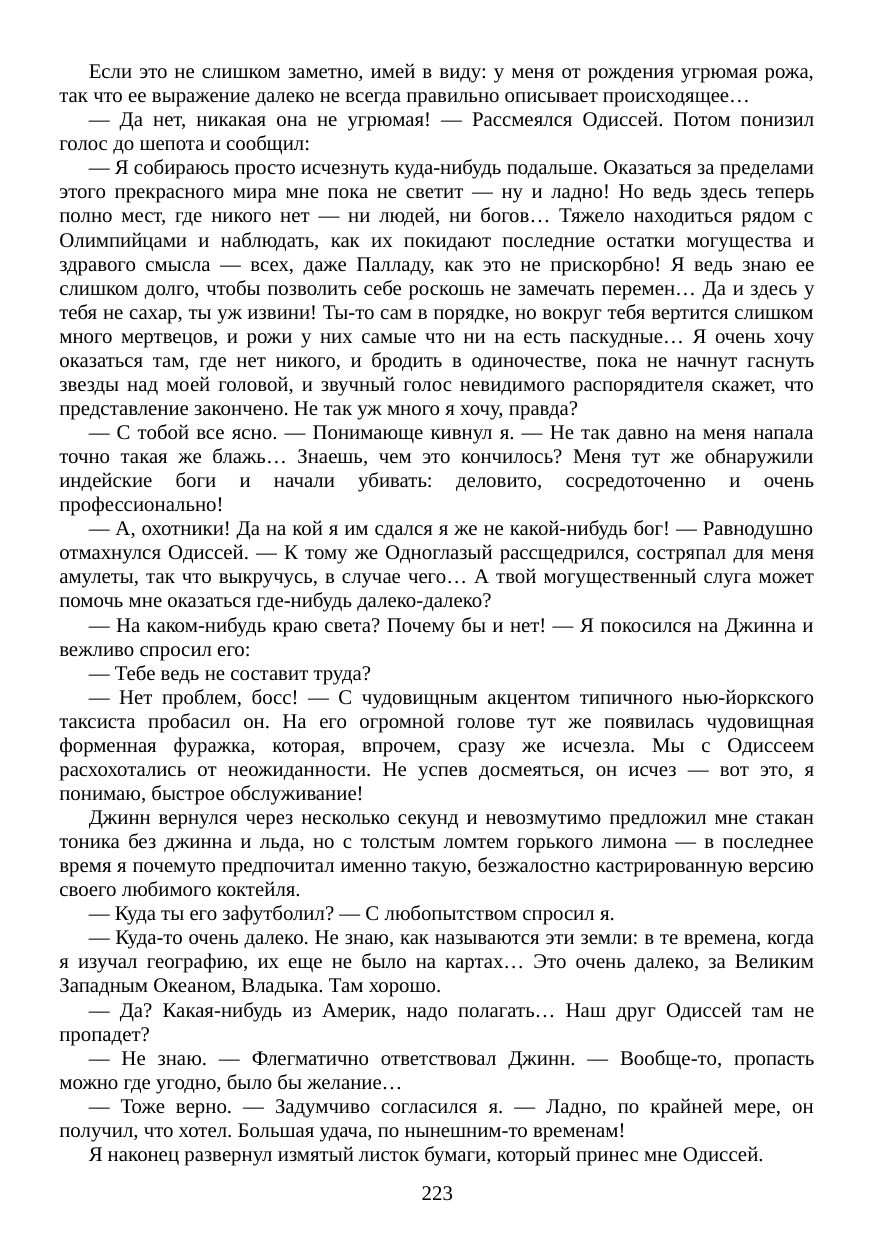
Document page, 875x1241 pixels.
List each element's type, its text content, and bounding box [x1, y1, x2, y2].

text Если это не слишком заметно, имей в виду: у меня от рождения угрюмая рожа, так что ее выражение далеко не всегда правильно описывает происходящее… [59, 59, 815, 107]
text — Я собираюсь просто исчезнуть куда-нибудь подальше. Оказаться за пределами этого прекрасного мира мне пока не светит — ну и ладно! Но ведь здесь теперь полно мест, где никого нет — ни людей, ни богов… Тяжело находиться рядом с Олимпийцами и наблюдать, как их покидают последние остатки могущества и здравого смысла — всех, даже Палладу, как это не прискорбно! Я ведь знаю ее слишком долго, чтобы позволить себе роскошь не замечать перемен… Да и здесь у тебя не сахар, ты уж извини! Ты-то сам в порядке, но вокруг тебя вертится слишком много мертвецов, и рожи у них самые что ни на есть паскудные… Я очень хочу оказаться там, где нет никого, и бродить в одиночестве, пока не начнут гаснуть звезды над моей головой, и звучный голос невидимого распорядителя скажет, что представление закончено. Не так уж много я хочу, правда? [59, 155, 815, 420]
text — Тоже верно. — Задумчиво согласился я. — Ладно, по крайней мере, он получил, что хотел. Большая удача, по нынешним-то временам! [59, 1094, 815, 1142]
text Я наконец развернул измятый листок бумаги, который принес мне Одиссей. [59, 1142, 815, 1166]
text — Тебе ведь не составит труда? [59, 661, 815, 685]
text — Куда ты его зафутболил? — С любопытством спросил я. [59, 901, 815, 925]
text — Да нет, никакая она не угрюмая! — Рассмеялся Одиссей. Потом понизил голос до шепота и сообщил: [59, 107, 815, 155]
text — Да? Какая-нибудь из Америк, надо полагать… Наш друг Одиссей там не пропадет? [59, 997, 815, 1046]
text — А, охотники! Да на кой я им сдался я же не какой-нибудь бог! — Равнодушно отмахнулся Одиссей. — К тому же Одноглазый рассщедрился, состряпал для меня амулеты, так что выкручусь, в случае чего… А твой могущественный слуга может помочь мне оказаться где-нибудь далеко-далеко? [59, 516, 815, 612]
text — Не знаю. — Флегматично ответствовал Джинн. — Вообще-то, пропасть можно где угодно, было бы желание… [59, 1046, 815, 1094]
text Джинн вернулся через несколько секунд и невозмутимо предложил мне стакан тоника без джинна и льда, но с толстым ломтем горького лимона — в последнее время я почемуто предпочитал именно такую, безжалостно кастрированную версию своего любимого коктейля. [59, 805, 815, 901]
text — Куда-то очень далеко. Не знаю, как называются эти земли: в те времена, когда я изучал географию, их еще не было на картах… Это очень далеко, за Великим Западным Океаном, Владыка. Там хорошо. [59, 925, 815, 997]
text — Нет проблем, босс! — С чудовищным акцентом типичного нью-йоркского таксиста пробасил он. На его огромной голове тут же появилась чудовищная форменная фуражка, которая, впрочем, сразу же исчезла. Мы с Одиссеем расхохотались от неожиданности. Не успев досмеяться, он исчез — вот это, я понимаю, быстрое обслуживание! [59, 685, 815, 805]
text — С тобой все ясно. — Понимающе кивнул я. — Не так давно на меня напала точно такая же блажь… Знаешь, чем это кончилось? Меня тут же обнаружили индейские боги и начали убивать: деловито, сосредоточенно и очень профессионально! [59, 420, 815, 516]
text — На каком-нибудь краю света? Почему бы и нет! — Я покосился на Джинна и вежливо спросил его: [59, 612, 815, 661]
